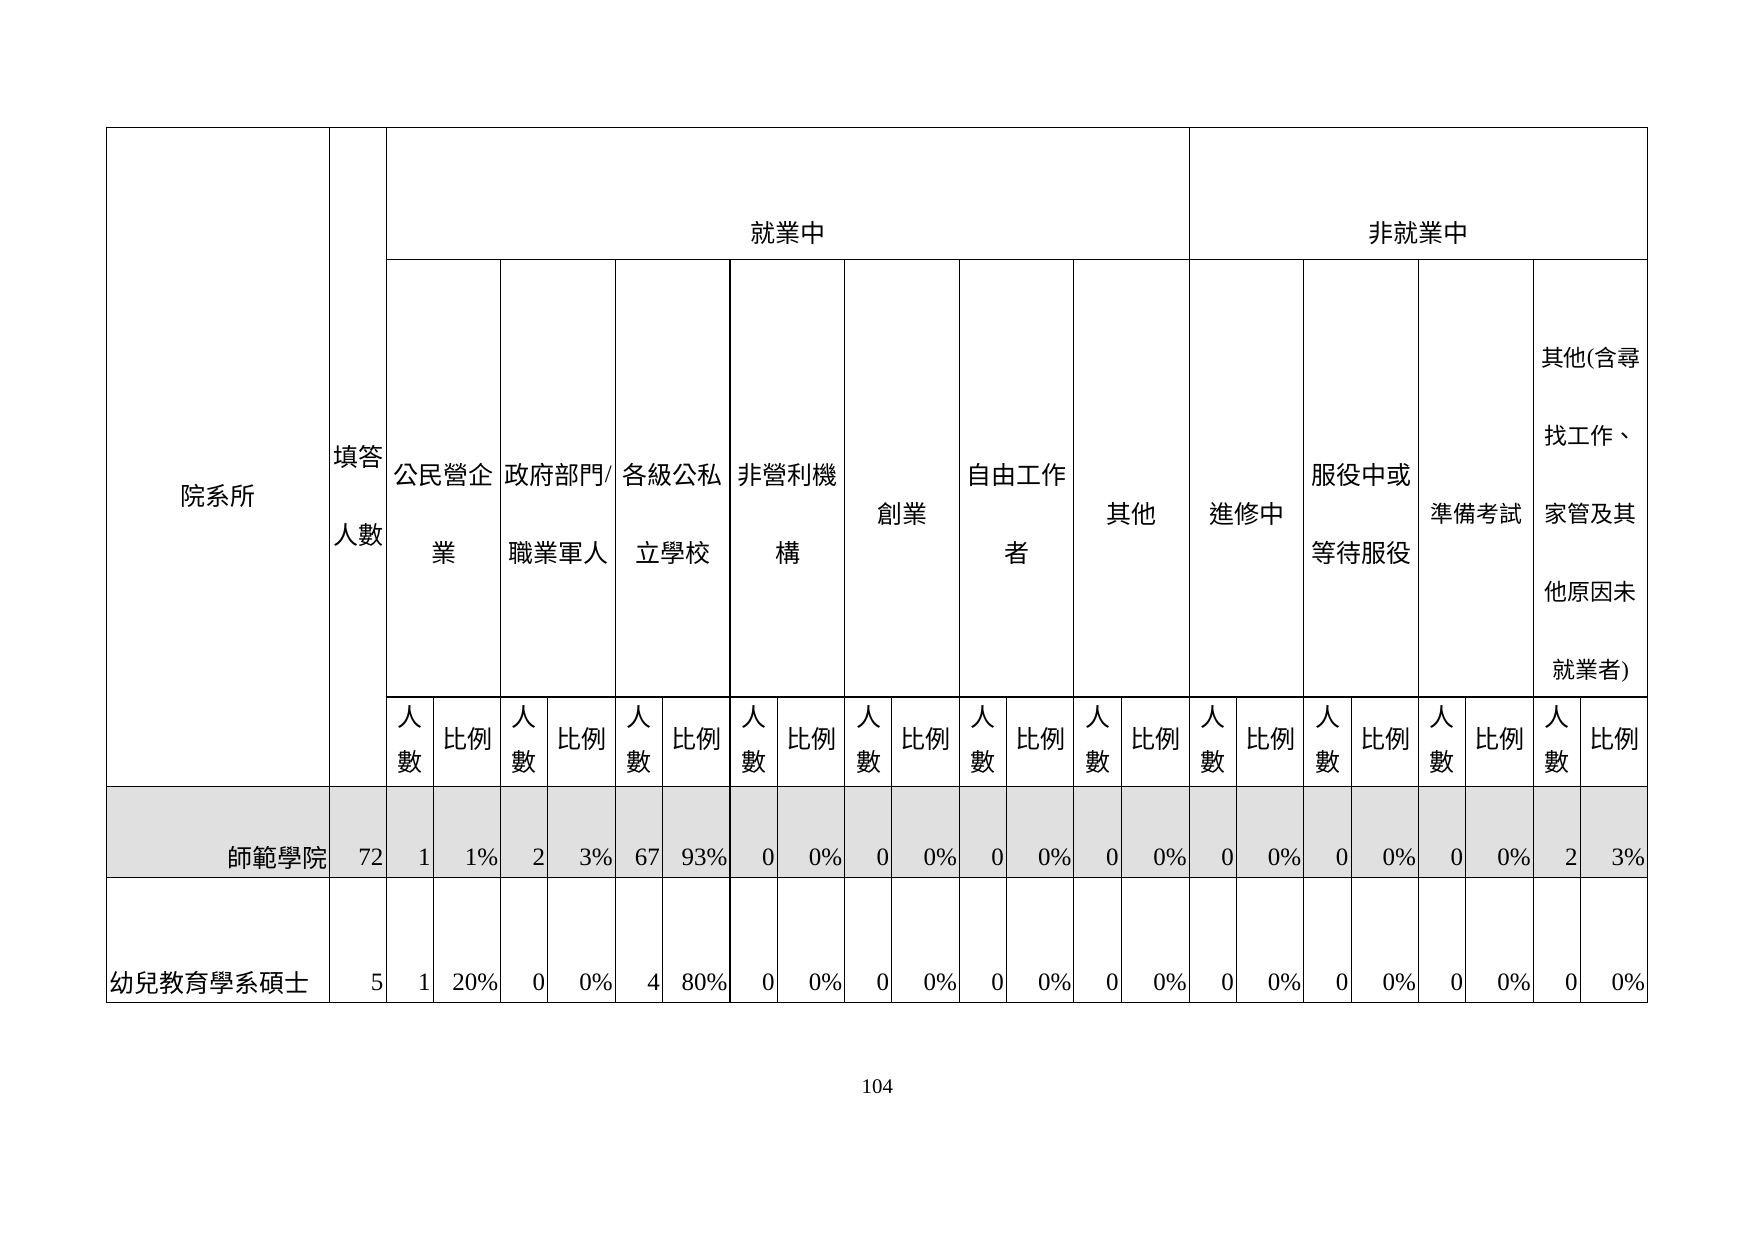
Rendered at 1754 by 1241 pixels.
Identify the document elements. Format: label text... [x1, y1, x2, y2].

table_cell 人數 [1534, 698, 1580, 786]
table_cell 人數 [845, 698, 891, 786]
table_header 就業中 [387, 128, 1189, 259]
table_cell 比例 [1466, 698, 1533, 786]
table_cell 0 [1190, 878, 1236, 1002]
table_cell 各級公私立學校 [616, 260, 729, 696]
table_cell 2 [501, 787, 547, 877]
table_cell 5 [330, 878, 386, 1002]
table_cell 2 [1534, 787, 1580, 877]
table_header 非就業中 [1190, 128, 1647, 259]
table_cell 0% [548, 878, 615, 1002]
table_cell 0 [960, 787, 1006, 877]
table_cell 4 [616, 878, 662, 1002]
table_cell 0% [1352, 878, 1418, 1002]
table_cell 0 [731, 878, 777, 1002]
table_cell 0% [892, 787, 959, 877]
table_cell 進修中 [1190, 260, 1303, 696]
table_cell 人數 [1074, 698, 1121, 786]
table_cell 0 [1074, 787, 1121, 877]
table_cell 0% [892, 878, 959, 1002]
table_cell 0 [1304, 787, 1351, 877]
table_cell 比例 [1122, 698, 1189, 786]
table_cell 0% [1122, 787, 1189, 877]
table_cell 0% [1237, 878, 1303, 1002]
table_cell 0 [1304, 878, 1351, 1002]
table_cell 公民營企業 [387, 260, 500, 696]
table_cell 1% [434, 787, 500, 877]
table_cell 人數 [1190, 698, 1236, 786]
table_cell 創業 [845, 260, 959, 696]
table_cell 幼兒教育學系碩士 [107, 878, 329, 1002]
table_cell 準備考試 [1419, 260, 1533, 696]
table_cell 比例 [778, 698, 844, 786]
table_header 填答 人數 [330, 128, 386, 786]
table_cell 比例 [1352, 698, 1418, 786]
table_cell 0 [1419, 787, 1465, 877]
table_cell 67 [616, 787, 662, 877]
table_cell 0 [1190, 787, 1236, 877]
table_cell 0 [845, 878, 891, 1002]
table_header 院系所 [107, 128, 329, 786]
table_cell 人數 [1304, 698, 1351, 786]
table_cell 人數 [387, 698, 433, 786]
table_cell 0% [1581, 878, 1647, 1002]
table_cell 政府部門/職業軍人 [501, 260, 615, 696]
table_cell 0 [1074, 878, 1121, 1002]
table_cell 比例 [892, 698, 959, 786]
table_cell 比例 [434, 698, 500, 786]
table_cell 0 [845, 787, 891, 877]
table_cell 0 [960, 878, 1006, 1002]
table_cell 人數 [501, 698, 547, 786]
table_cell 0% [1466, 787, 1533, 877]
table_cell 0 [501, 878, 547, 1002]
table_cell 0% [1122, 878, 1189, 1002]
table_cell 人數 [731, 698, 777, 786]
table_cell 0 [1419, 878, 1465, 1002]
table_cell 0 [731, 787, 777, 877]
table_cell 72 [330, 787, 386, 877]
table_cell 0% [1007, 878, 1073, 1002]
table_cell 服役中或等待服役 [1304, 260, 1418, 696]
table_cell 3% [548, 787, 615, 877]
table_cell 師範學院 [107, 787, 329, 877]
table_cell 比例 [663, 698, 729, 786]
table_cell 其他(含尋找工作、家管及其他原因未就業者) [1534, 260, 1647, 696]
table_cell 非營利機構 [731, 260, 844, 696]
table_cell 0% [778, 878, 844, 1002]
table_cell 自由工作者 [960, 260, 1073, 696]
table_cell 0% [1007, 787, 1073, 877]
table_cell 比例 [1237, 698, 1303, 786]
table_cell 1 [387, 787, 433, 877]
table_cell 人數 [1419, 698, 1465, 786]
table_cell 0% [1466, 878, 1533, 1002]
table_cell 93% [663, 787, 729, 877]
table_cell 0 [1534, 878, 1580, 1002]
table_cell 0% [1237, 787, 1303, 877]
table_cell 比例 [548, 698, 615, 786]
table_cell 3% [1581, 787, 1647, 877]
table_cell 人數 [960, 698, 1006, 786]
table_cell 1 [387, 878, 433, 1002]
table_cell 0% [778, 787, 844, 877]
table_cell 0% [1352, 787, 1418, 877]
table_cell 其他 [1074, 260, 1189, 696]
table_cell 20% [434, 878, 500, 1002]
table_cell 80% [663, 878, 729, 1002]
table_cell 比例 [1581, 698, 1647, 786]
table_cell 人數 [616, 698, 662, 786]
table_cell 比例 [1007, 698, 1073, 786]
